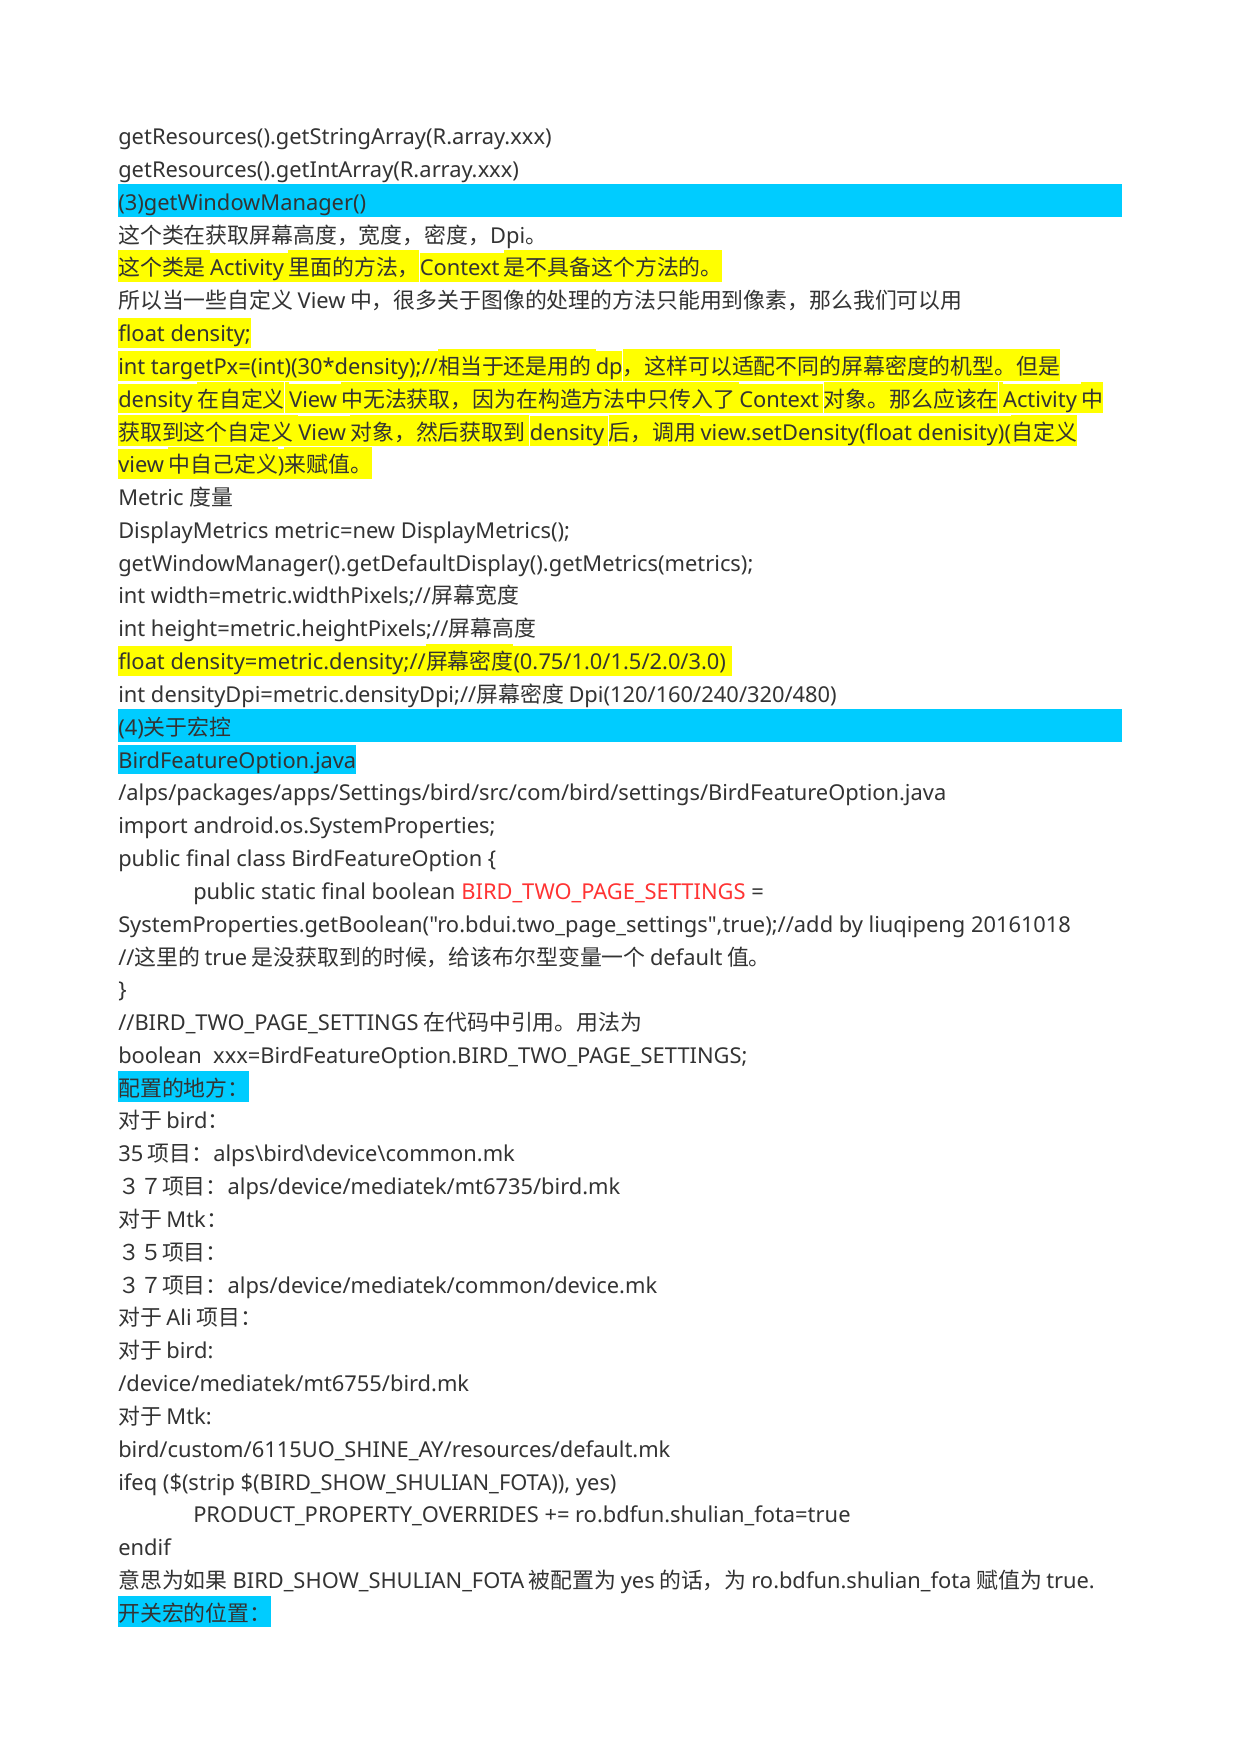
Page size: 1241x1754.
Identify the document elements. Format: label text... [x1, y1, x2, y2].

text int width=metric.widthPixels;//屏幕宽度 [118, 577, 1122, 610]
text //BIRD_TWO_PAGE_SETTINGS在代码中引用。用法为 [118, 1004, 1122, 1037]
text ３７项目：alps/device/mediatek/common/device.mk [118, 1267, 1122, 1299]
text 对于bird: [118, 1332, 1122, 1365]
text PRODUCT_PROPERTY_OVERRIDES += ro.bdfun.shulian_fota=true [118, 1496, 1122, 1529]
text public final class BirdFeatureOption { [118, 840, 1122, 873]
text bird/custom/6115UO_SHINE_AY/resources/default.mk [118, 1431, 1122, 1463]
text (3)getWindowManager() [118, 184, 1122, 217]
text DisplayMetrics metric=new DisplayMetrics(); [118, 512, 1122, 545]
text public static final boolean BIRD_TWO_PAGE_SETTINGS = SystemProperties.getBoolean("ro.bdui.two_page_settings",true);//add by liuqipeng 20161018 [118, 873, 1122, 938]
text 所以当一些自定义View中，很多关于图像的处理的方法只能用到像素，那么我们可以用 [118, 282, 1122, 315]
text ３５项目： [118, 1234, 1122, 1267]
text endif [118, 1529, 1122, 1562]
text ifeq ($(strip $(BIRD_SHOW_SHULIAN_FOTA)), yes) [118, 1463, 1122, 1496]
text ３７项目：alps/device/mediatek/mt6735/bird.mk [118, 1168, 1122, 1201]
text /device/mediatek/mt6755/bird.mk [118, 1365, 1122, 1398]
text BirdFeatureOption.java [118, 742, 1122, 774]
text 对于bird： [118, 1102, 1122, 1135]
text getResources().getStringArray(R.array.xxx) [118, 118, 1122, 151]
text //这里的true是没获取到的时候，给该布尔型变量一个default值。 [118, 938, 1122, 971]
text float density=metric.density;//屏幕密度(0.75/1.0/1.5/2.0/3.0) [118, 643, 1122, 676]
text 对于Ali项目： [118, 1299, 1122, 1332]
text } [118, 971, 1122, 1004]
text 开关宏的位置： [118, 1595, 1122, 1627]
text getWindowManager().getDefaultDisplay().getMetrics(metrics); [118, 545, 1122, 577]
text 这个类是Activity里面的方法，Context是不具备这个方法的。 [118, 249, 1122, 282]
text Metric 度量 [118, 479, 1122, 512]
text 配置的地方： [118, 1070, 1122, 1102]
text 这个类在获取屏幕高度，宽度，密度，Dpi。 [118, 217, 1122, 249]
text 35项目：alps\bird\device\common.mk [118, 1135, 1122, 1168]
text /alps/packages/apps/Settings/bird/src/com/bird/settings/BirdFeatureOption.java [118, 774, 1122, 807]
text import android.os.SystemProperties; [118, 807, 1122, 840]
text int targetPx=(int)(30*density);//相当于还是用的dp，这样可以适配不同的屏幕密度的机型。但是density在自定义View中无法获取，因为在构造方法中只传入了Context对象。那么应该在Activity中获取到这个自定义 View对象，然后获取到density后，调用view.setDensity(float denisity)(自定义view中自己定义)来赋值。 [118, 348, 1122, 479]
text int densityDpi=metric.densityDpi;//屏幕密度Dpi(120/160/240/320/480) [118, 676, 1122, 709]
text int height=metric.heightPixels;//屏幕高度 [118, 610, 1122, 643]
text (4)关于宏控 [118, 709, 1122, 742]
text boolean xxx=BirdFeatureOption.BIRD_TWO_PAGE_SETTINGS; [118, 1037, 1122, 1070]
text getResources().getIntArray(R.array.xxx) [118, 151, 1122, 184]
text 对于Mtk: [118, 1398, 1122, 1431]
text float density; [118, 315, 1122, 348]
text 意思为如果 BIRD_SHOW_SHULIAN_FOTA被配置为yes的话，为 ro.bdfun.shulian_fota赋值为true. [118, 1562, 1122, 1595]
text 对于Mtk： [118, 1201, 1122, 1234]
